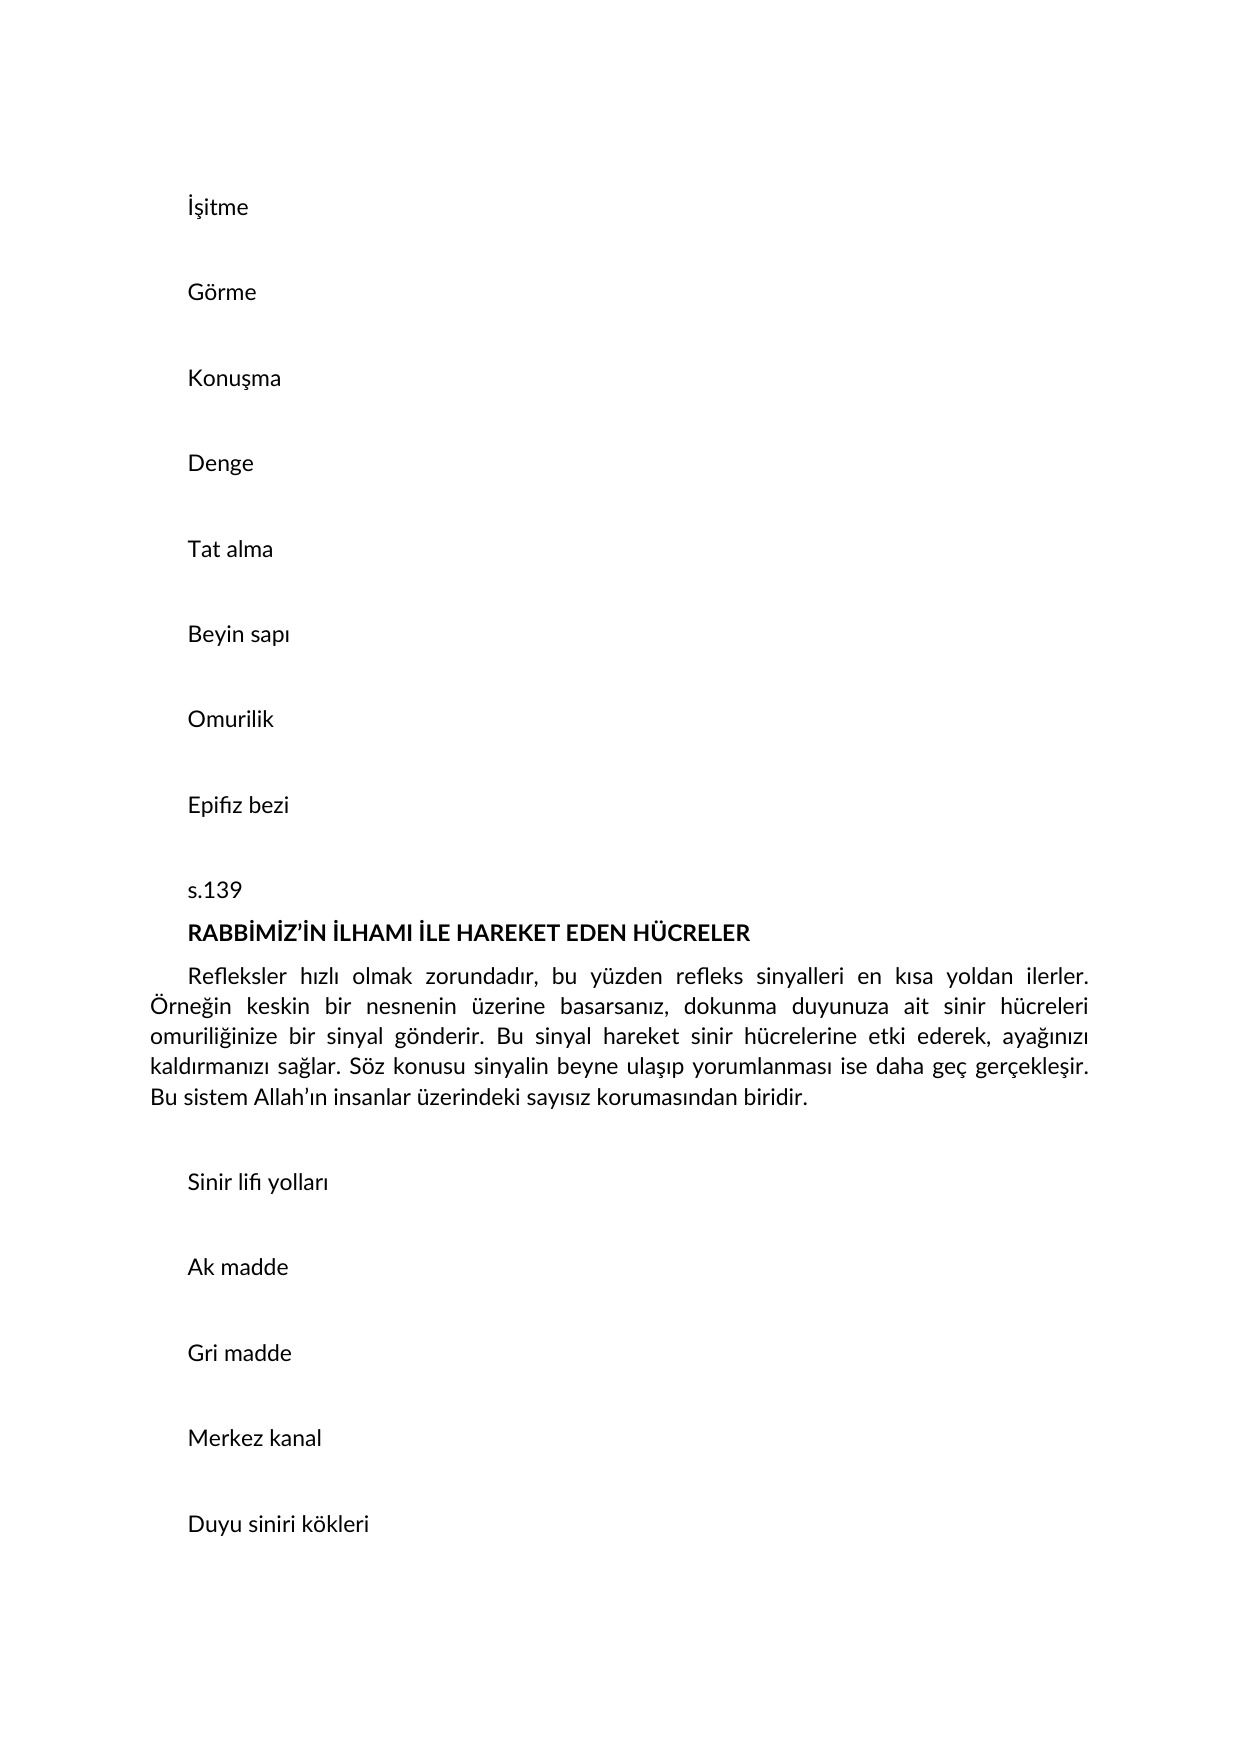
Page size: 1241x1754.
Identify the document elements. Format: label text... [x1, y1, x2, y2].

text Tat alma [150, 534, 1090, 562]
text Refleksler hızlı olmak zorundadır, bu yüzden refleks sinyalleri en kısa yoldan ilerler. Örneğin keskin bir nesnenin üzerine basarsanız, dokunma duyunuza ait sinir hücreleri omuriliğinize bir sinyal gönderir. Bu sinyal hareket sinir hücrelerine etki ederek, ayağınızı kaldırmanızı sağlar. Söz konusu sinyalin beyne ulaşıp yorumlanması ise daha geç gerçekleşir. Bu sistem Allah’ın insanlar üzerindeki sayısız korumasından biridir. [150, 961, 1090, 1110]
text Ak madde [150, 1253, 1090, 1281]
text Beyin sapı [150, 620, 1090, 647]
text Konuşma [150, 363, 1090, 391]
text Epifiz bezi [150, 791, 1090, 818]
text Görme [150, 278, 1090, 306]
text Duyu siniri kökleri [150, 1509, 1090, 1537]
text Merkez kanal [150, 1424, 1090, 1451]
text Sinir lifi yolları [150, 1168, 1090, 1195]
text RABBİMİZ’İN İLHAMI İLE HAREKET EDEN HÜCRELER [150, 919, 1090, 946]
text s.139 [150, 876, 1090, 903]
text Gri madde [150, 1338, 1090, 1366]
text Omurilik [150, 705, 1090, 733]
text İşitme [150, 193, 1090, 220]
text Denge [150, 449, 1090, 476]
